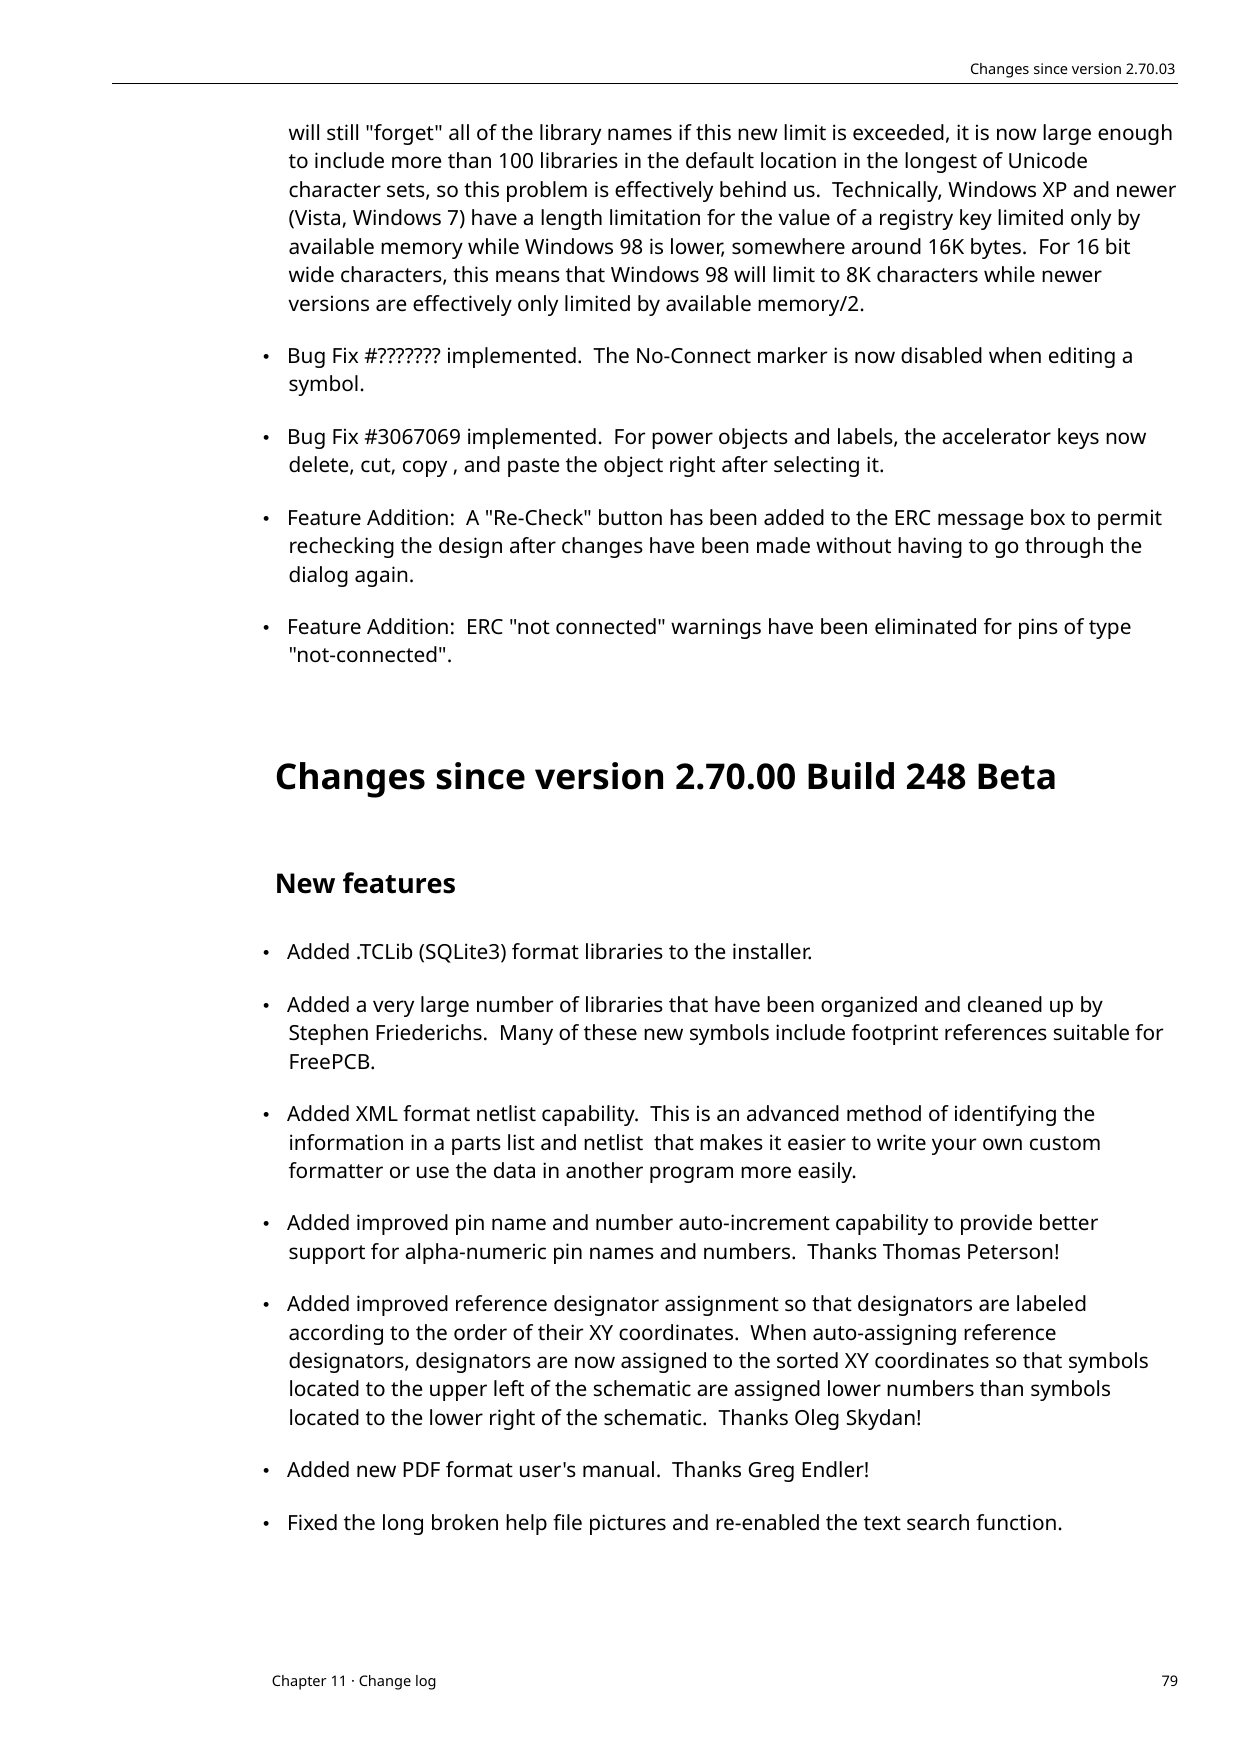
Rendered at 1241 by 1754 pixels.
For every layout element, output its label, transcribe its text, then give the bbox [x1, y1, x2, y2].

list Added improved reference designator assignment so that designators are labeled according to the order of their XY coordinates. When auto-assigning reference designators, designators are now assigned to the sorted XY coordinates so that symbols located to the upper left of the schematic are assigned lower numbers than symbols located to the lower right of the schematic. Thanks Oleg Skydan! [263, 1289, 1178, 1431]
subtitle Changes since version 2.70.00 Build 248 Beta [274, 752, 1178, 800]
list Bug Fix #3067069 implemented. For power objects and labels, the accelerator keys now delete, cut, copy , and paste the object right after selecting it. [263, 422, 1178, 479]
list Added XML format netlist capability. This is an advanced method of identifying the information in a parts list and netlist that makes it easier to write your own custom formatter or use the data in another program more easily. [263, 1099, 1178, 1184]
list Added improved pin name and number auto-increment capability to provide better support for alpha-numeric pin names and numbers. Thanks Thomas Peterson! [263, 1208, 1178, 1265]
list will still "forget" all of the library names if this new limit is exceeded, it is now large enough to include more than 100 libraries in the default location in the longest of Unicode character sets, so this problem is effectively behind us. Technically, Windows XP and newer (Vista, Windows 7) have a length limitation for the value of a registry key limited only by available memory while Windows 98 is lower, somewhere around 16K bytes. For 16 bit wide characters, this means that Windows 98 will limit to 8K characters while newer versions are effectively only limited by available memory/2. [263, 118, 1178, 317]
list Fixed the long broken help file pictures and re-enabled the text search function. [263, 1508, 1178, 1536]
list Added a very large number of libraries that have been organized and cleaned up by Stephen Friederichs. Many of these new symbols include footprint references suitable for FreePCB. [263, 990, 1178, 1075]
list Bug Fix #??????? implemented. The No-Connect marker is now disabled when editing a symbol. [263, 341, 1178, 398]
list Added .TCLib (SQLite3) format libraries to the installer. [263, 937, 1178, 966]
list Added new PDF format user's manual. Thanks Greg Endler! [263, 1455, 1178, 1484]
list Feature Addition: ERC "not connected" warnings have been eliminated for pins of type "not-connected". [263, 612, 1178, 669]
list Feature Addition: A "Re-Check" button has been added to the ERC message box to permit rechecking the design after changes have been made without having to go through the dialog again. [263, 503, 1178, 588]
subtitle New features [274, 865, 1178, 902]
